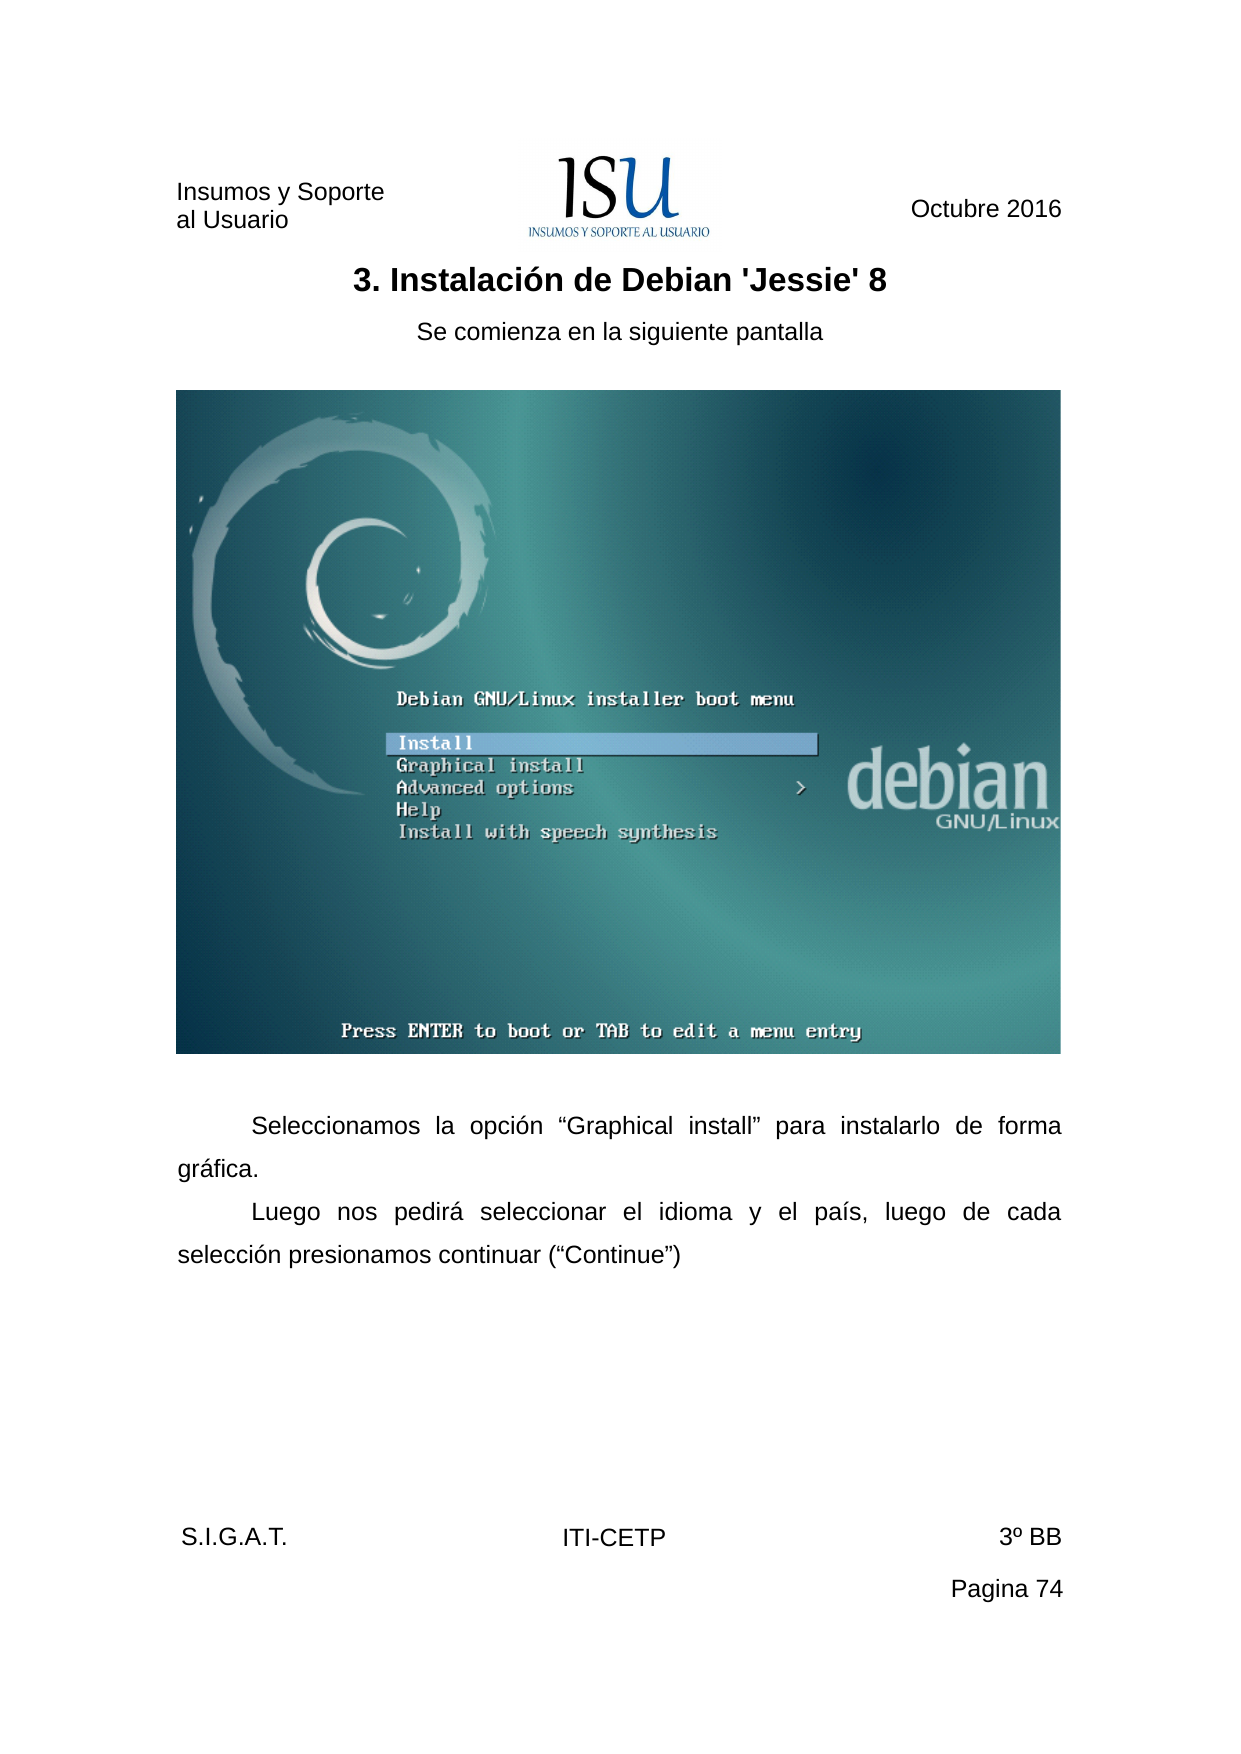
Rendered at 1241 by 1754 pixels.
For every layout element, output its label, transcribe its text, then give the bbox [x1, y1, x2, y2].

picture [517, 138, 723, 252]
text Se comienza en la siguiente pantalla [177, 317, 1063, 346]
text Seleccionamos la opción “Graphical install” para instalarlo de forma gráfica. Luego nos pedirá seleccionar el idioma y el país, luego de cada selección presionamos continuar (“Continue”) [177, 1111, 1063, 1269]
picture [176, 390, 1061, 1054]
text 3. Instalación de Debian 'Jessie' 8 [177, 260, 1063, 298]
